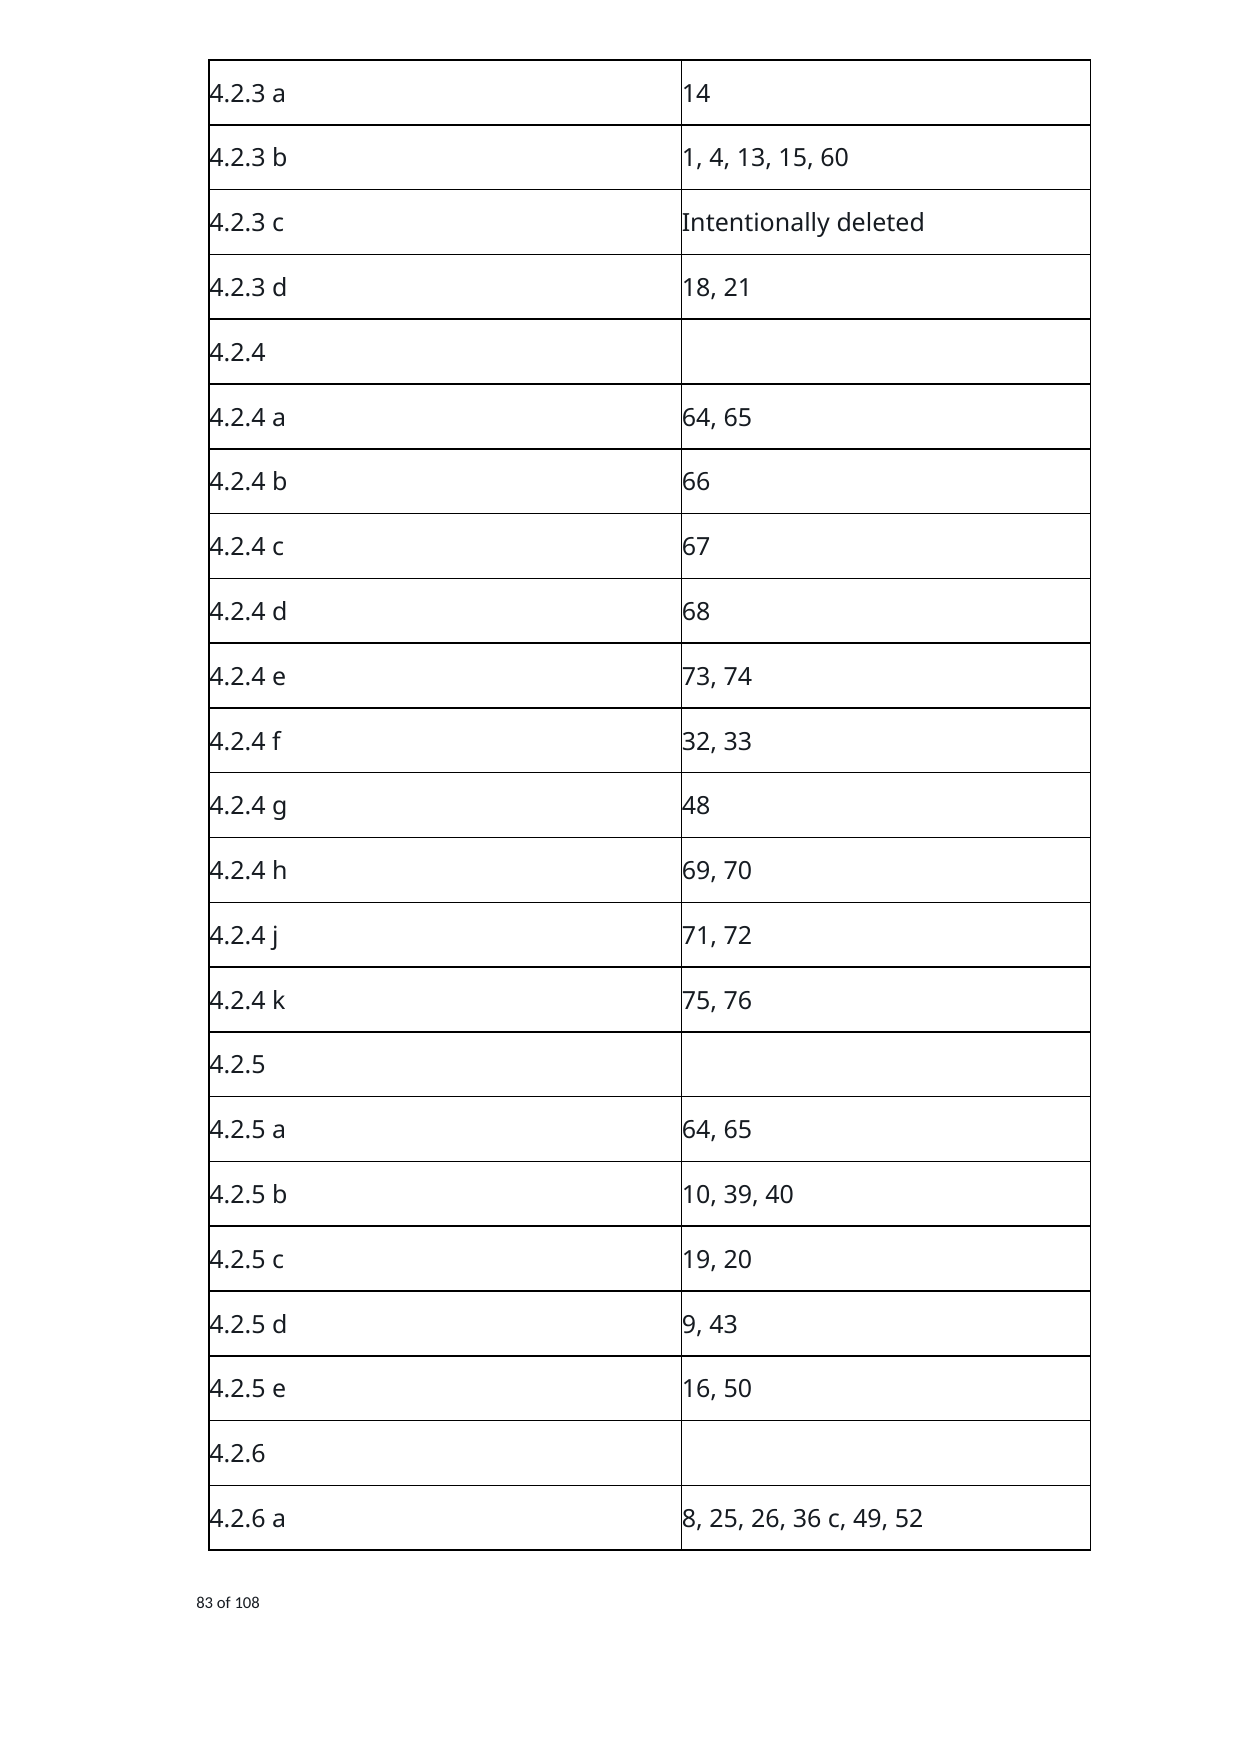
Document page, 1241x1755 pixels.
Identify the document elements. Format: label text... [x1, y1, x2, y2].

table_cell 4.2.4 b [210, 450, 681, 513]
table_cell 4.2.4 [210, 320, 681, 383]
table_cell 19, 20 [682, 1227, 1090, 1290]
table_cell 67 [682, 514, 1090, 577]
table_cell 8, 25, 26, 36 c, 49, 52 [682, 1486, 1090, 1549]
table_cell 18, 21 [682, 255, 1090, 318]
table_cell 4.2.4 g [210, 773, 681, 837]
table_cell 4.2.5 a [210, 1097, 681, 1161]
table_cell 48 [682, 773, 1090, 837]
table_cell [682, 1033, 1090, 1096]
table_cell 16, 50 [682, 1357, 1090, 1420]
table_cell 14 [682, 61, 1090, 124]
table_cell 4.2.4 e [210, 644, 681, 707]
table_cell 4.2.4 j [210, 903, 681, 966]
table_cell 75, 76 [682, 968, 1090, 1031]
table_cell 4.2.4 a [210, 385, 681, 448]
table_cell 4.2.4 d [210, 579, 681, 642]
table_cell 4.2.3 d [210, 255, 681, 318]
table_cell 68 [682, 579, 1090, 642]
table_cell 64, 65 [682, 385, 1090, 448]
table_cell [682, 320, 1090, 383]
table_cell 4.2.4 k [210, 968, 681, 1031]
table_cell 4.2.5 d [210, 1292, 681, 1355]
table_cell 73, 74 [682, 644, 1090, 707]
table_cell 32, 33 [682, 709, 1090, 772]
table_cell 4.2.5 c [210, 1227, 681, 1290]
table_cell 64, 65 [682, 1097, 1090, 1161]
table_cell 4.2.4 f [210, 709, 681, 772]
table_cell 4.2.5 [210, 1033, 681, 1096]
table_cell 69, 70 [682, 838, 1090, 901]
table_cell 4.2.3 c [210, 190, 681, 253]
table_cell 9, 43 [682, 1292, 1090, 1355]
table_cell 4.2.4 h [210, 838, 681, 901]
table_cell 66 [682, 450, 1090, 513]
table_cell 4.2.5 b [210, 1162, 681, 1225]
table_cell [682, 1421, 1090, 1484]
table_cell 4.2.5 e [210, 1357, 681, 1420]
table_cell 71, 72 [682, 903, 1090, 966]
table_cell 10, 39, 40 [682, 1162, 1090, 1225]
table_cell Intentionally deleted [682, 190, 1090, 253]
table_cell 4.2.3 b [210, 126, 681, 189]
table_cell 4.2.6 a [210, 1486, 681, 1549]
table_cell 4.2.4 c [210, 514, 681, 577]
table_cell 1, 4, 13, 15, 60 [682, 126, 1090, 189]
table_cell 4.2.3 a [210, 61, 681, 124]
table_cell 4.2.6 [210, 1421, 681, 1484]
